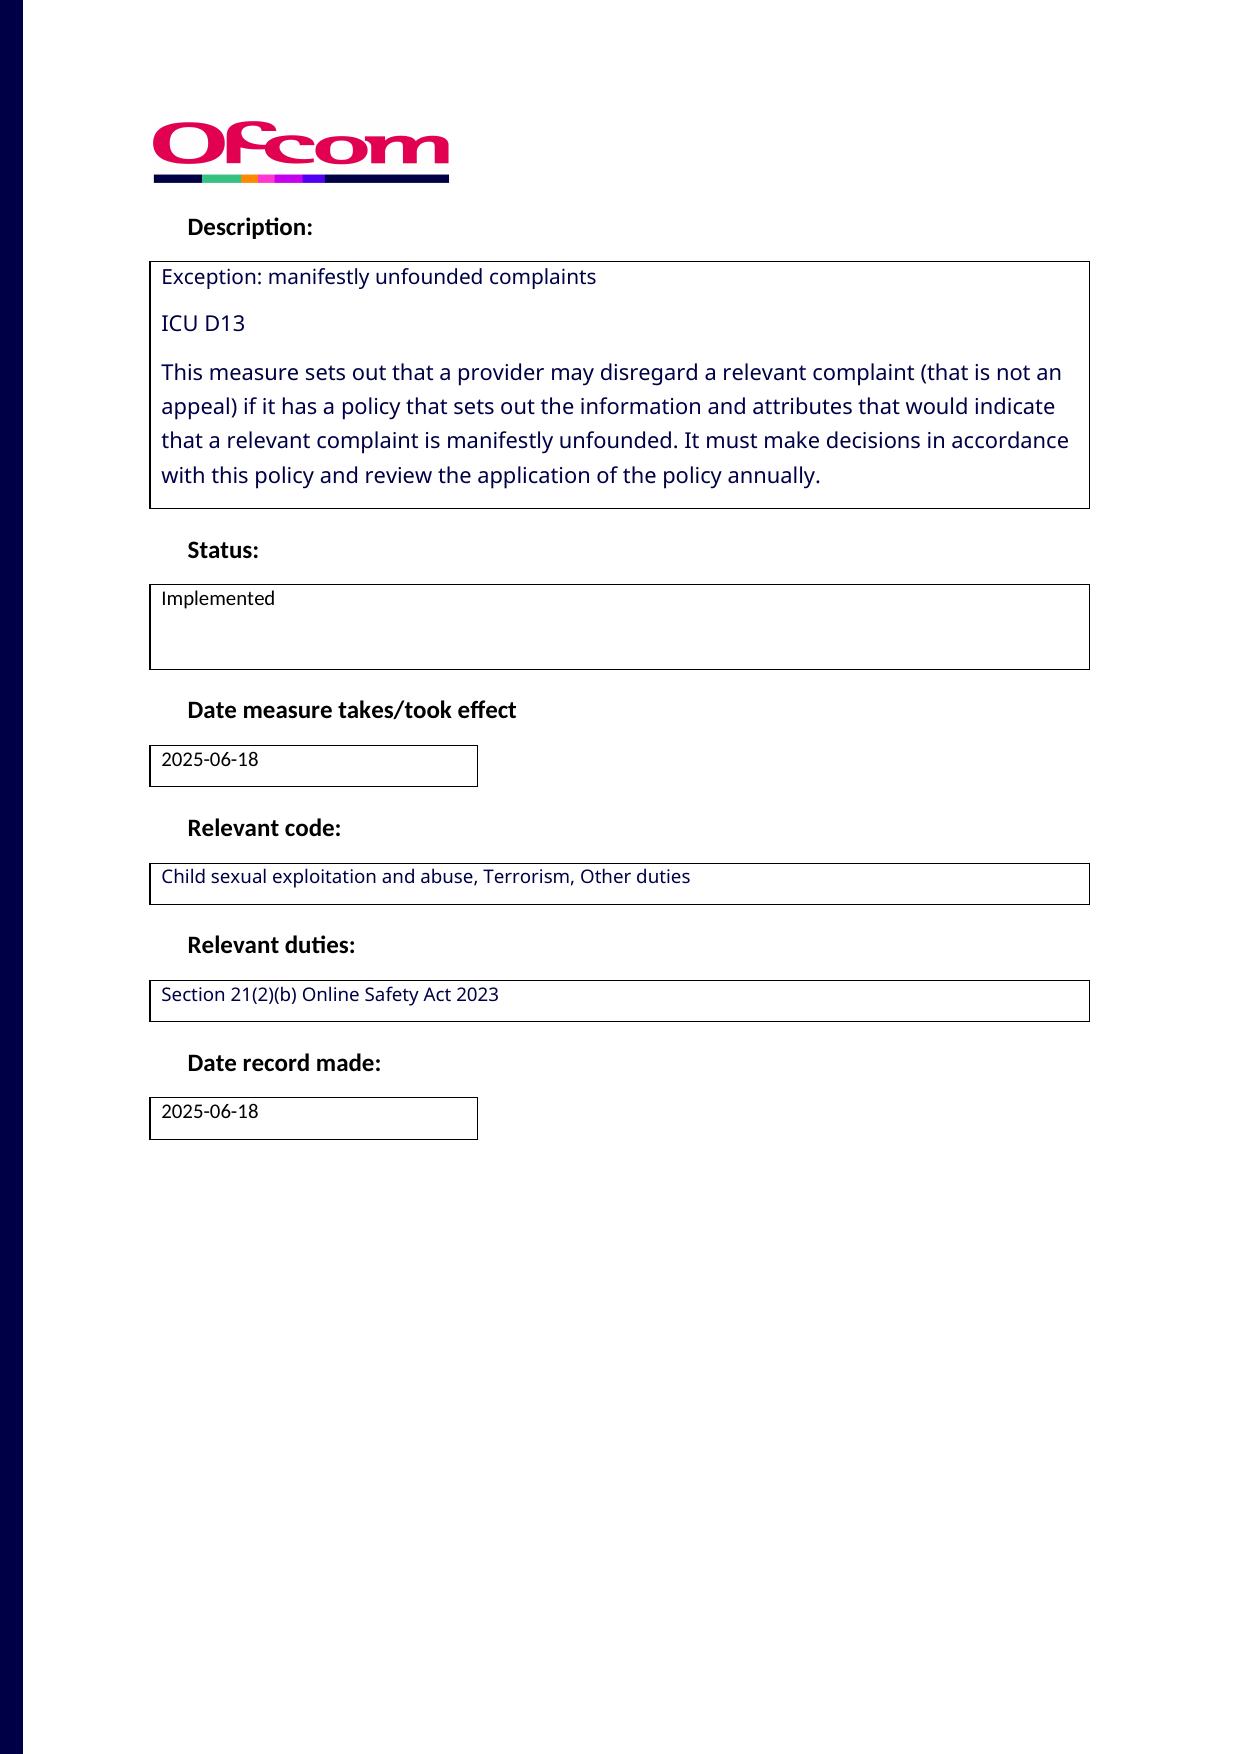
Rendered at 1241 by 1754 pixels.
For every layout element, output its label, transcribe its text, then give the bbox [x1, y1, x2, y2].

table_header 2025-06-18 [151, 746, 477, 786]
text Relevant duties: [187, 930, 1090, 960]
table_header Section 21(2)(b) Online Safety Act 2023 [151, 981, 1089, 1021]
text Relevant code: [187, 812, 1090, 843]
table_header Implemented [151, 585, 1089, 669]
text Status: [187, 534, 1090, 564]
text Date measure takes/took effect [187, 695, 1090, 725]
text Date record made: [187, 1047, 1090, 1078]
text Description: [187, 211, 1090, 241]
table_header Child sexual exploitation and abuse, Terrorism, Other duties [151, 864, 1089, 904]
table_header Exception: manifestly unfounded complaints ICU D13 This measure sets out that a provider may disregard a relevant complaint (that is not an appeal) if it has a policy that sets out the information and attributes that would indicate that a relevant complaint is manifestly unfounded. It must make decisions in accordance with this policy and review the application of the policy annually. [151, 262, 1089, 508]
table_header 2025-06-18 [151, 1098, 477, 1139]
picture [150, 118, 452, 186]
